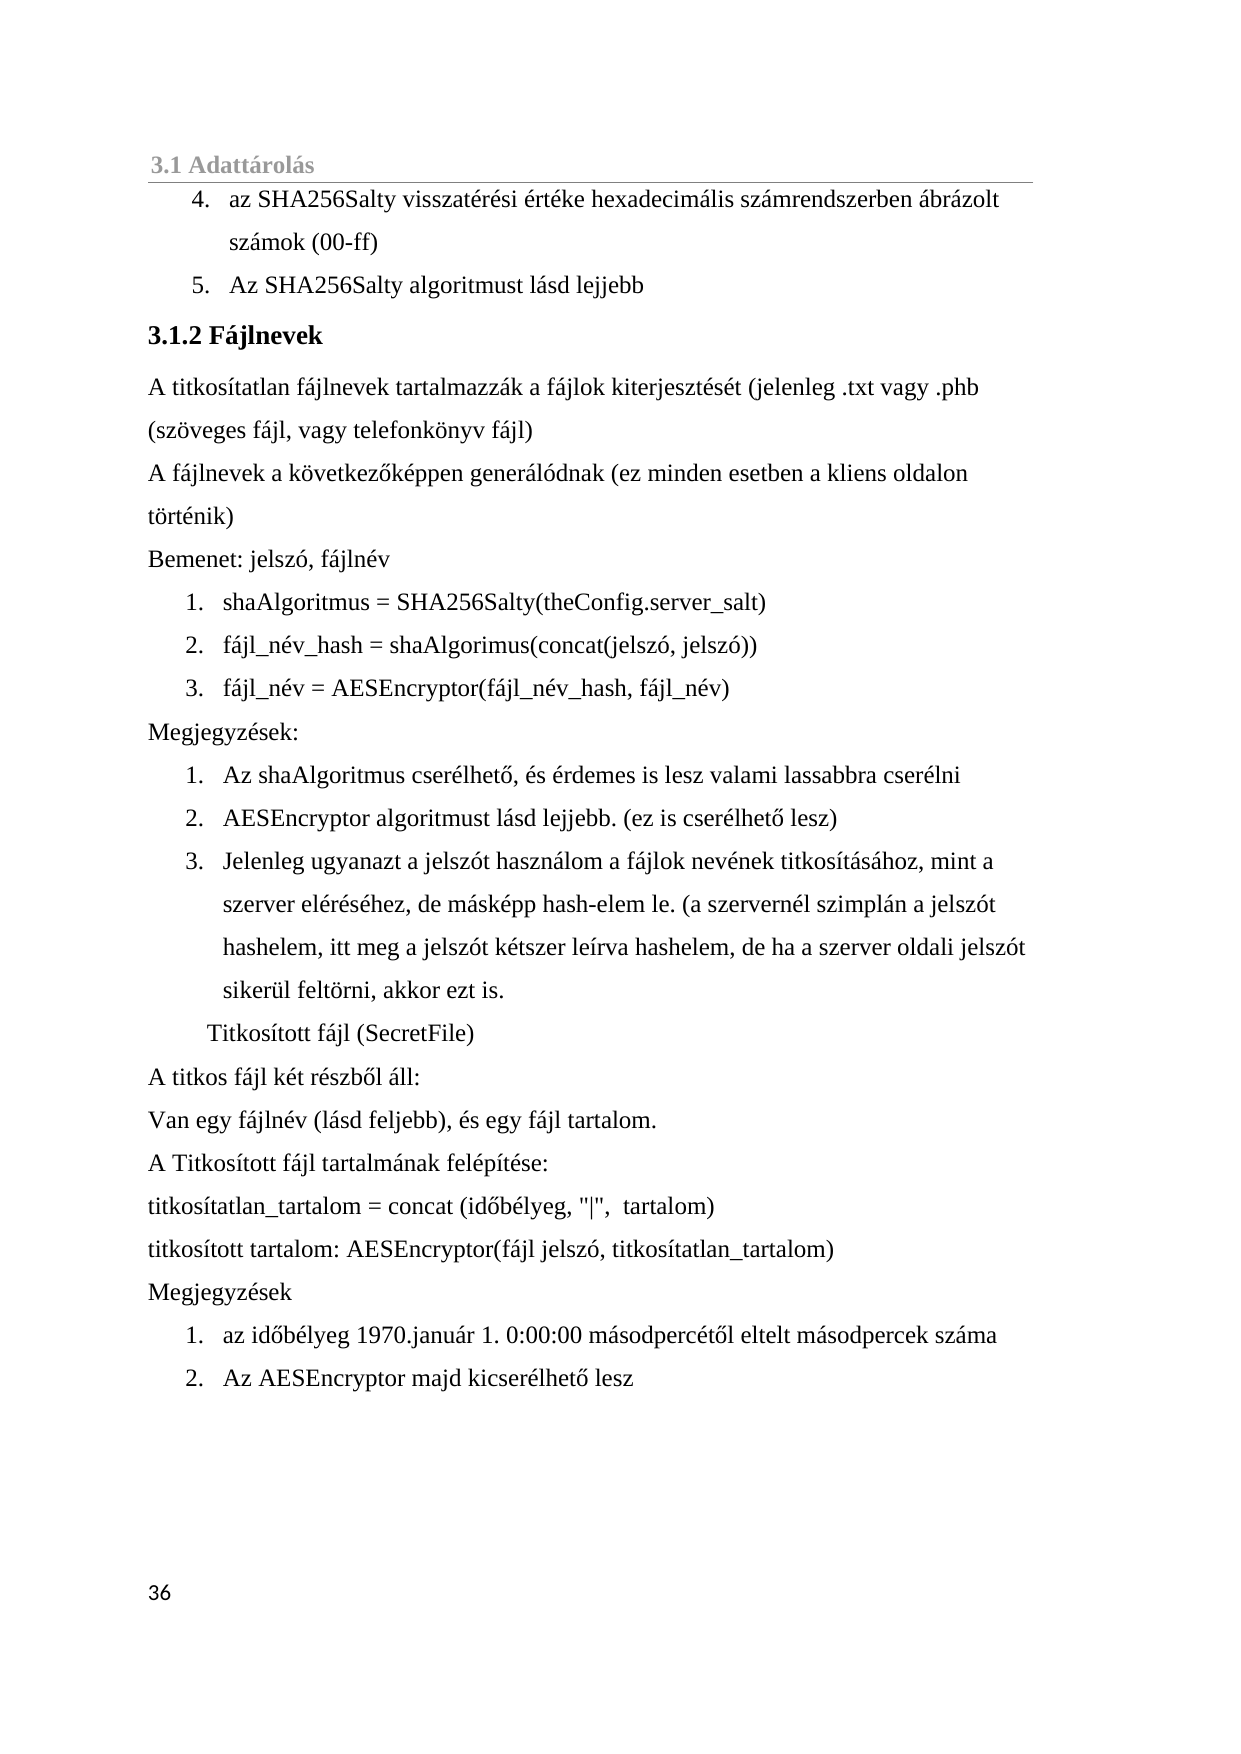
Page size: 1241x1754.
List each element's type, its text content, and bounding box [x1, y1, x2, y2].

list Jelenleg ugyanazt a jelszót használom a fájlok nevének titkosításához, mint a szerver eléréséhez, de másképp hash-elem le. (a szervernél szimplán a jelszót hashelem, itt meg a jelszót kétszer leírva hashelem, de ha a szerver oldali jelszót sikerül feltörni, akkor ezt is. [185, 846, 1033, 1004]
list fájl_név_hash = shaAlgorimus(concat(jelszó, jelszó)) [185, 630, 1033, 659]
list Az AESEncryptor majd kicserélhető lesz [185, 1363, 1033, 1392]
list az SHA256Salty visszatérési értéke hexadecimális számrendszerben ábrázolt számok (00-ff) [191, 184, 1033, 256]
text A titkos fájl két részből áll: [148, 1062, 1033, 1090]
list az időbélyeg 1970.január 1. 0:00:00 másodpercétől eltelt másodpercek száma [185, 1320, 1033, 1349]
subtitle Fájlnevek [148, 319, 1033, 350]
text A titkosítatlan fájlnevek tartalmazzák a fájlok kiterjesztését (jelenleg .txt vagy .phb (szöveges fájl, vagy telefonkönyv fájl) [148, 372, 1033, 443]
text Megjegyzések: [148, 717, 1033, 745]
text Van egy fájlnév (lásd feljebb), és egy fájl tartalom. [148, 1105, 1033, 1133]
text Megjegyzések [148, 1277, 1033, 1306]
text A Titkosított fájl tartalmának felépítése: [148, 1148, 1033, 1177]
text A fájlnevek a következőképpen generálódnak (ez minden esetben a kliens oldalon történik) [148, 458, 1033, 530]
text titkosítatlan_tartalom = concat (időbélyeg, "|", tartalom) [148, 1191, 1033, 1220]
list AESEncryptor algoritmust lásd lejjebb. (ez is cserélhető lesz) [185, 803, 1033, 832]
list fájl_név = AESEncryptor(fájl_név_hash, fájl_név) [185, 673, 1033, 702]
list Az SHA256Salty algoritmust lásd lejjebb [191, 270, 1033, 299]
text Titkosított fájl (SecretFile) [207, 1018, 1033, 1047]
text titkosított tartalom: AESEncryptor(fájl jelszó, titkosítatlan_tartalom) [148, 1234, 1033, 1263]
list shaAlgoritmus = SHA256Salty(theConfig.server_salt) [185, 587, 1033, 616]
list Az shaAlgoritmus cserélhető, és érdemes is lesz valami lassabbra cserélni [185, 760, 1033, 788]
text Bemenet: jelszó, fájlnév [148, 544, 1033, 573]
